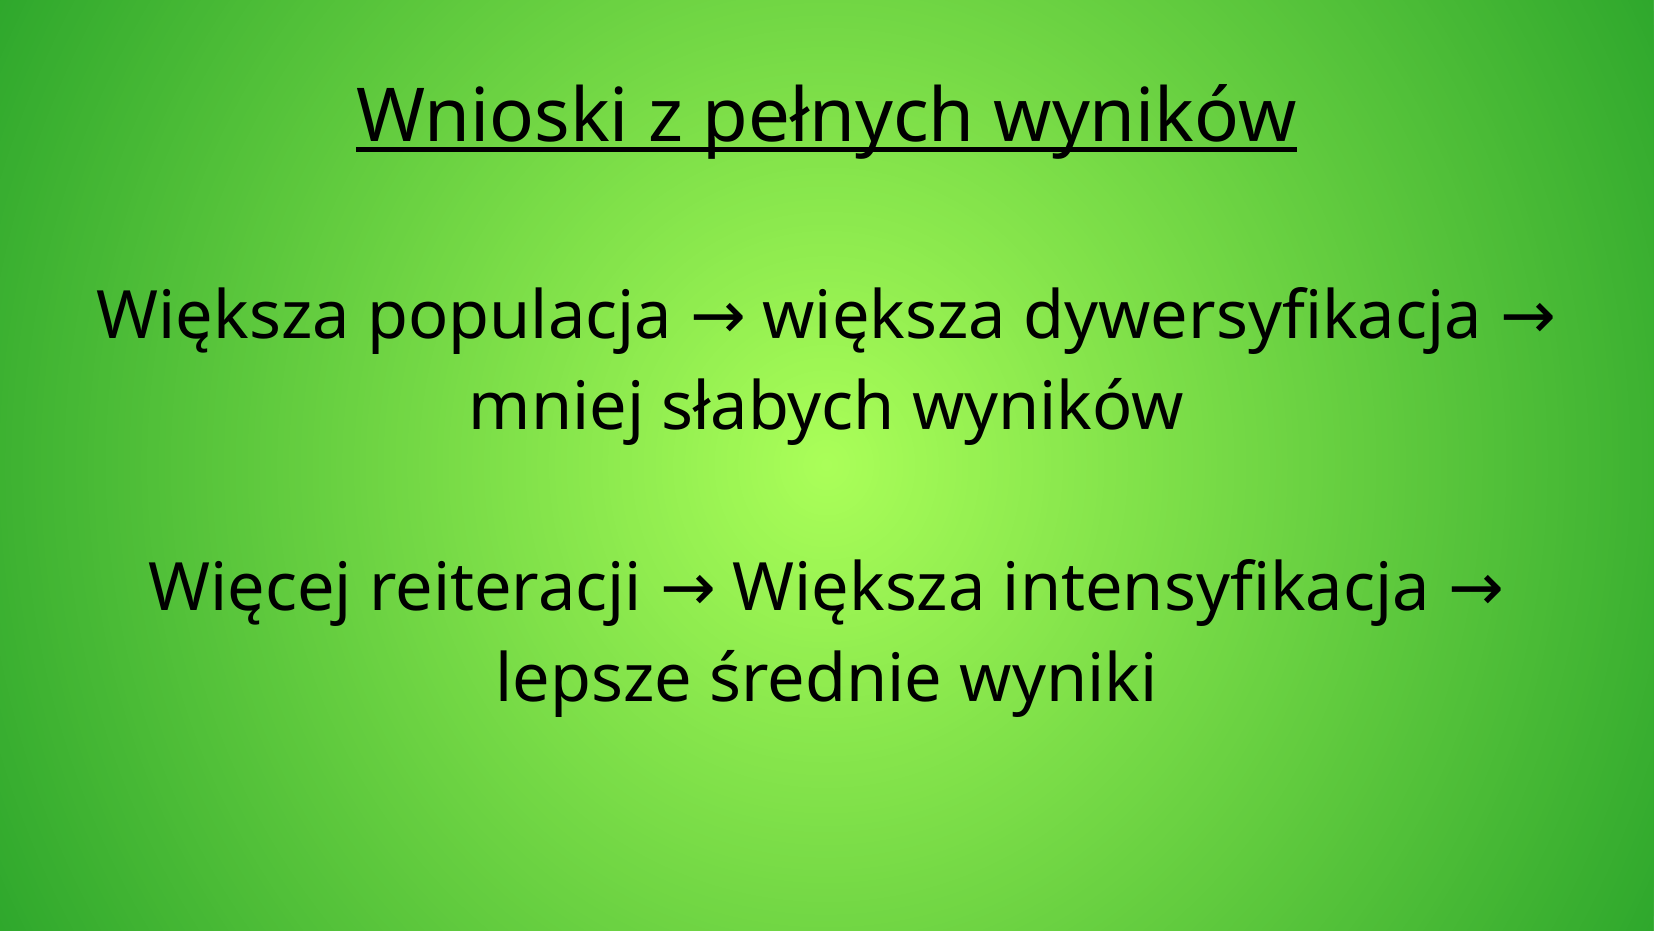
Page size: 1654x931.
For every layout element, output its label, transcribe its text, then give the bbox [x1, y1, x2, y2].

subtitle Większa populacja → większa dywersyfikacja → mniej słabych wyników Więcej reiteracji → Większa intensyfikacja → lepsze średnie wyniki [82, 224, 1571, 764]
title Wnioski z pełnych wyników [82, 35, 1571, 189]
